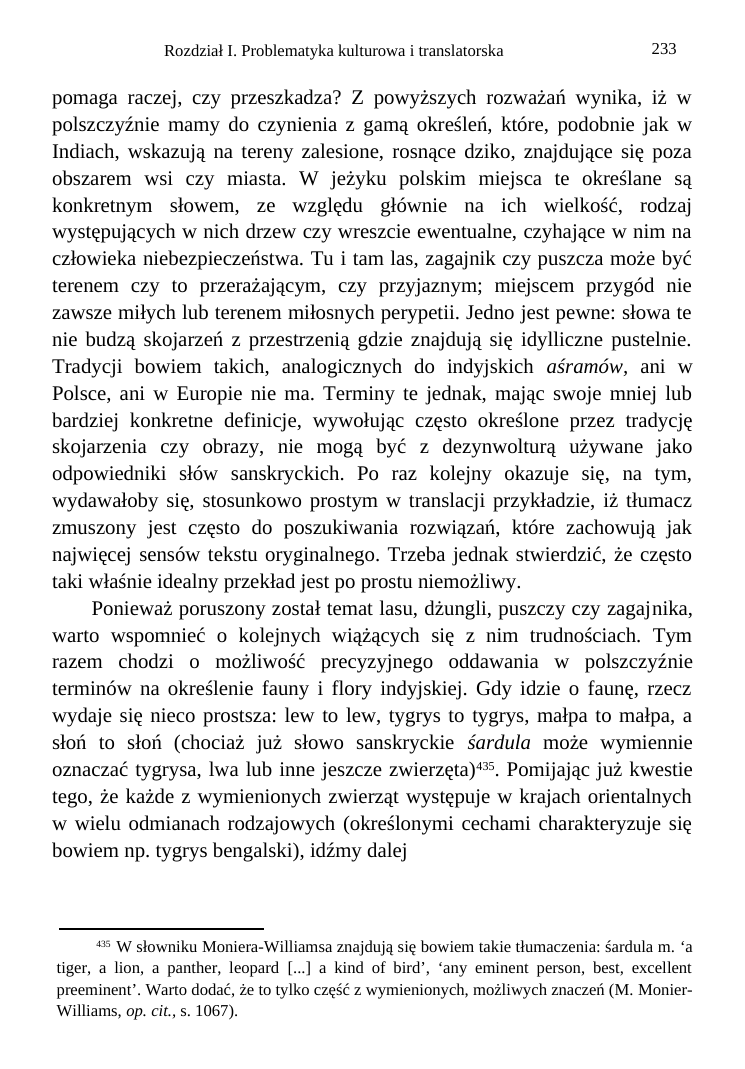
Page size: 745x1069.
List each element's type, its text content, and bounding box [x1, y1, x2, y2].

text 233 [651, 39, 687, 58]
text Ponieważ poruszony został temat lasu, dżungli, puszczy czy zagaj­nika, warto wspomnieć o kolejnych wiążących się z nim trudnościach. Tym razem chodzi o możliwość precyzyjnego oddawania w polszczyź­nie terminów na określenie fauny i flory indyjskiej. Gdy idzie o faunę, rzecz wydaje się nieco prostsza: lew to lew, tygrys to tygrys, małpa to małpa, a słoń to słoń (chociaż już słowo sanskryckie śardula może wymiennie oznaczać tygrysa, lwa lub inne jeszcze zwierzęta)435. Pomi­jając już kwestie tego, że każde z wymienionych zwierząt występuje w krajach orientalnych w wielu odmianach rodzajowych (określonymi cechami charakteryzuje się bowiem np. tygrys bengalski), idźmy dalej [52, 596, 693, 862]
text Rozdział I. Problematyka kulturowa i translatorska [164, 41, 575, 60]
text 435 W słowniku Moniera-Williamsa znajdują się bowiem takie tłumaczenia: śardula m. ‘a tiger, a lion, a panther, leopard [...] a kind of bird’, ‘any eminent person, best, excellent preeminent’. Warto dodać, że to tylko część z wymienionych, możliwych znaczeń (M. Monier-Williams, op. cit., s. 1067). [56, 937, 692, 1020]
text pomaga raczej, czy przeszkadza? Z powyższych rozważań wynika, iż w polszczyźnie mamy do czynienia z gamą określeń, które, podobnie jak w Indiach, wskazują na tereny zalesione, rosnące dziko, znajdujące się poza obszarem wsi czy miasta. W jeżyku polskim miejsca te określane są konkretnym słowem, ze względu głównie na ich wielkość, rodzaj występujących w nich drzew czy wreszcie ewentualne, czyhające w nim na człowieka niebezpieczeństwa. Tu i tam las, zagajnik czy puszcza może być terenem czy to przerażającym, czy przyjaznym; miejscem przygód nie zawsze miłych lub terenem miłosnych perypetii. Jedno jest pewne: słowa te nie budzą skojarzeń z przestrzenią gdzie znajdują się idylliczne pustelnie. Tradycji bowiem takich, analogicznych do indyjskich aśramów, ani w Polsce, ani w Europie nie ma. Terminy te jednak, mając swoje mniej lub bardziej konkretne definicje, wywołu­jąc często określone przez tradycję skojarzenia czy obrazy, nie mogą być z dezynwolturą używane jako odpowiedniki słów sanskryckich. Po raz kolejny okazuje się, na tym, wydawałoby się, stosunkowo prostym w translacji przykładzie, iż tłumacz zmuszony jest często do poszukiwania rozwiązań, które zachowują jak najwięcej sensów tekstu oryginalnego. Trzeba jednak stwierdzić, że często taki właśnie idealny przekład jest po prostu niemożliwy. [52, 85, 693, 593]
